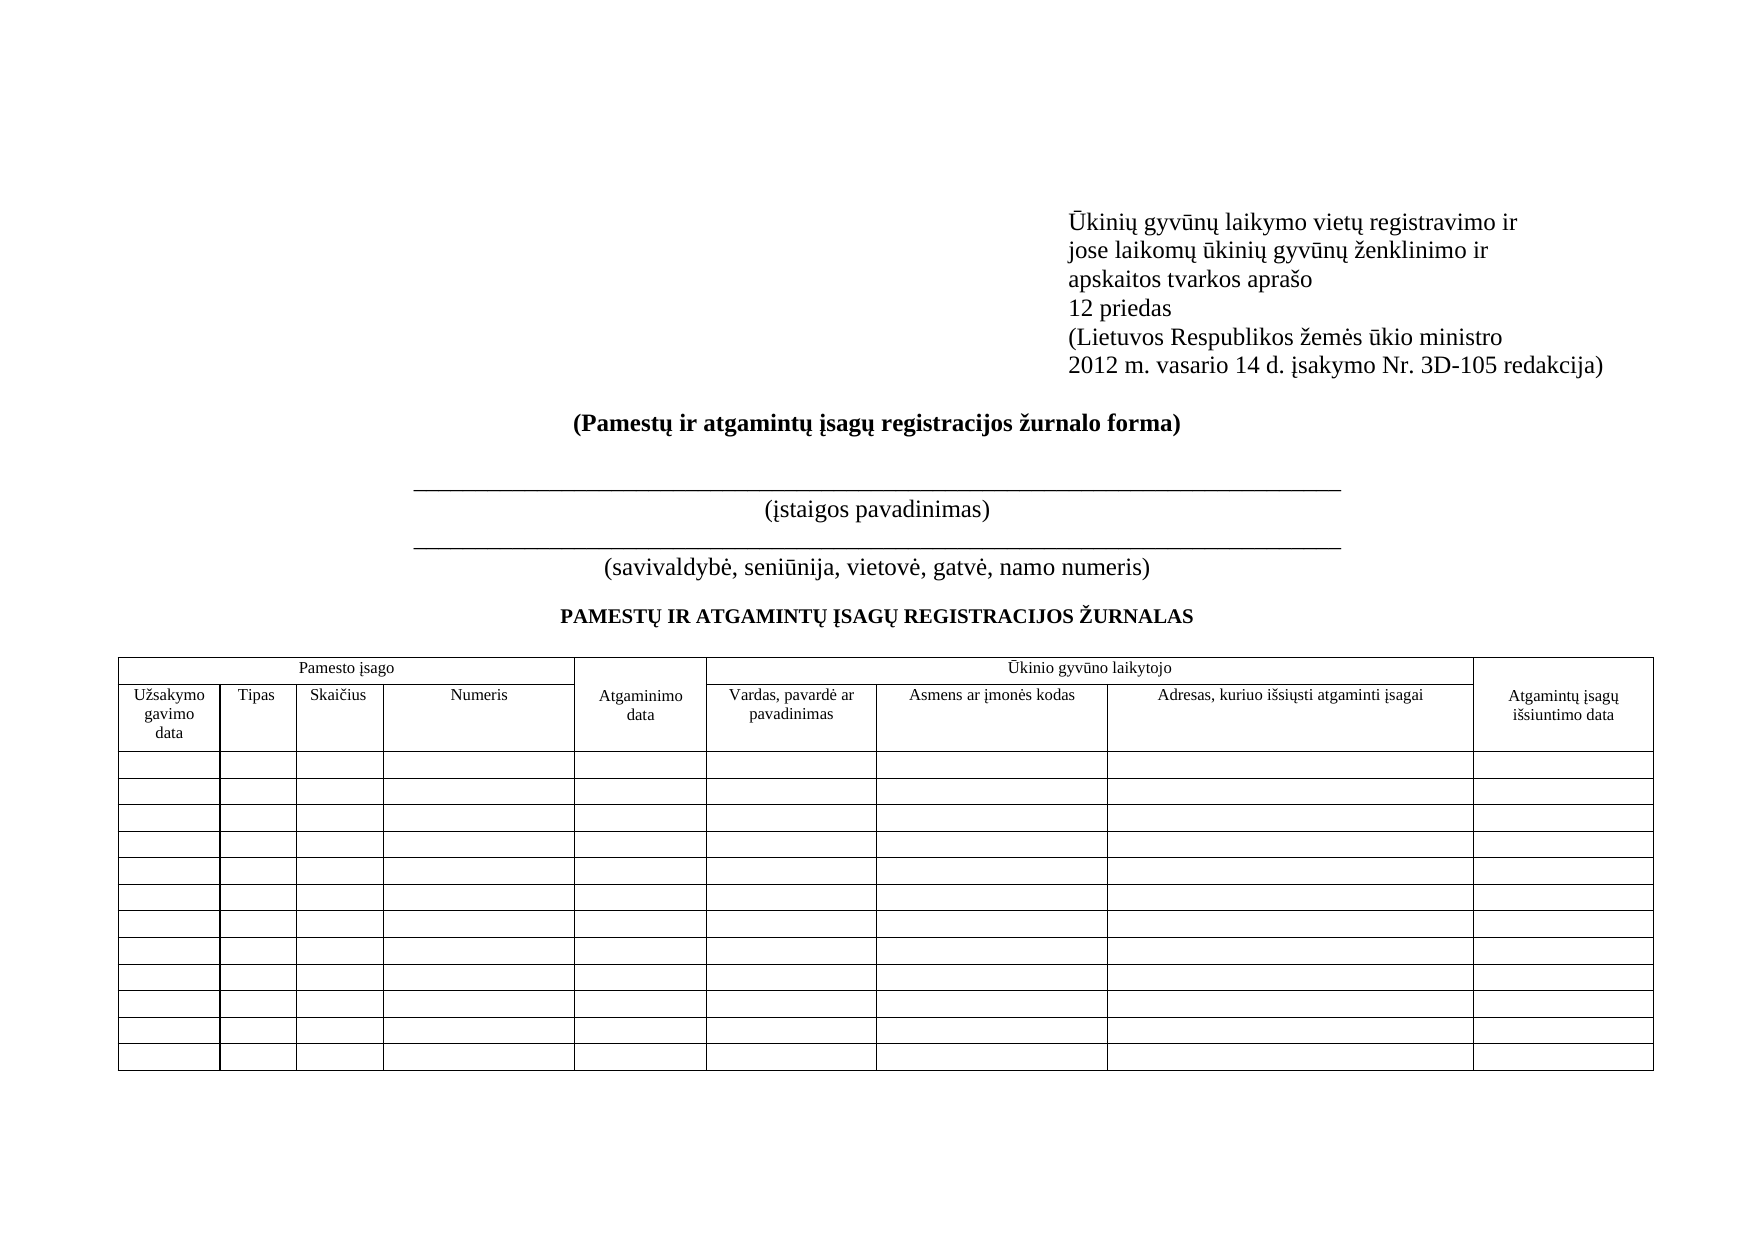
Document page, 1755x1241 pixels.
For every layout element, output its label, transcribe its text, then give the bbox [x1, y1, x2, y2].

table_cell Vardas, pavardė ar pavadinimas [707, 685, 876, 751]
table_cell Numeris [384, 685, 574, 751]
table_cell [119, 779, 219, 804]
table_cell [221, 1044, 296, 1070]
table_cell [575, 858, 706, 884]
table_cell [877, 885, 1107, 910]
table_header Atgaminimo data [575, 658, 706, 751]
table_cell [221, 965, 296, 990]
table_cell [1108, 1018, 1473, 1043]
table_cell [1108, 965, 1473, 990]
table_cell [384, 1044, 574, 1070]
table_cell [1474, 885, 1653, 910]
table_cell [221, 858, 296, 884]
table_cell [575, 832, 706, 857]
table_cell [384, 832, 574, 857]
table_cell [384, 858, 574, 884]
table_cell [119, 1044, 219, 1070]
table_cell [575, 938, 706, 963]
table_cell [575, 965, 706, 990]
table_cell [877, 752, 1107, 778]
table_cell [877, 911, 1107, 937]
table_cell [297, 938, 383, 963]
table_cell [1108, 991, 1473, 1017]
table_cell [707, 805, 876, 831]
table_cell Tipas [221, 685, 296, 751]
table_header Pamesto įsago [119, 658, 574, 684]
table_cell [221, 991, 296, 1017]
table_cell [221, 752, 296, 778]
table_cell [384, 911, 574, 937]
table_cell [221, 805, 296, 831]
text Ūkinių gyvūnų laikymo vietų registravimo ir [1068, 207, 1636, 235]
table_cell [119, 911, 219, 937]
table_cell [384, 991, 574, 1017]
table_cell [1474, 805, 1653, 831]
table_cell [1108, 938, 1473, 963]
text 12 priedas [1068, 293, 1636, 322]
table_cell [707, 858, 876, 884]
table_cell [1108, 885, 1473, 910]
table_cell [877, 991, 1107, 1017]
table_cell [1108, 911, 1473, 937]
table_cell [297, 911, 383, 937]
table_cell [221, 832, 296, 857]
table_cell [119, 1018, 219, 1043]
text (įstaigos pavadinimas) [118, 494, 1636, 523]
table_cell [877, 805, 1107, 831]
table_cell [384, 965, 574, 990]
table_cell Adresas, kuriuo išsiųsti atgaminti įsagai [1108, 685, 1473, 751]
table_cell [119, 938, 219, 963]
table_cell [707, 911, 876, 937]
table_cell [707, 991, 876, 1017]
table_cell [384, 805, 574, 831]
table_cell [297, 1044, 383, 1070]
text 2012 m. vasario 14 d. įsakymo Nr. 3D-105 redakcija) [1068, 350, 1636, 379]
table_cell [221, 911, 296, 937]
table_cell [707, 938, 876, 963]
table_cell [1108, 1044, 1473, 1070]
table_cell [297, 858, 383, 884]
text (Pamestų ir atgamintų įsagų registracijos žurnalo forma) [118, 408, 1636, 437]
table_cell Asmens ar įmonės kodas [877, 685, 1107, 751]
table_cell [221, 1018, 296, 1043]
table_cell Skaičius [297, 685, 383, 751]
table_cell [575, 885, 706, 910]
table_cell [707, 1018, 876, 1043]
table_cell [384, 885, 574, 910]
table_cell [119, 885, 219, 910]
table_cell [221, 938, 296, 963]
table_cell [297, 991, 383, 1017]
table_cell [384, 1018, 574, 1043]
table_cell [119, 832, 219, 857]
table_cell [1108, 805, 1473, 831]
table_header Ūkinio gyvūno laikytojo [707, 658, 1473, 684]
table_cell [877, 858, 1107, 884]
table_cell [575, 779, 706, 804]
table_cell [297, 885, 383, 910]
table_cell [1108, 832, 1473, 857]
table_cell [297, 965, 383, 990]
table_cell [221, 885, 296, 910]
text PAMESTŲ IR ATGAMINTŲ ĮSAGŲ REGISTRACIJOS ŽURNALAS [118, 604, 1636, 628]
text (savivaldybė, seniūnija, vietovė, gatvė, namo numeris) [118, 552, 1636, 580]
table_header Atgamintų įsagų išsiuntimo data [1474, 658, 1653, 751]
table_cell [297, 805, 383, 831]
table_cell [119, 752, 219, 778]
table_cell [1474, 938, 1653, 963]
text (Lietuvos Respublikos žemės ūkio ministro [1068, 322, 1636, 350]
table_cell [119, 965, 219, 990]
table_cell [1474, 1044, 1653, 1070]
table_cell [1474, 1018, 1653, 1043]
table_cell [575, 752, 706, 778]
table_cell [1474, 779, 1653, 804]
table_cell [707, 965, 876, 990]
table_cell [297, 752, 383, 778]
table_cell [1474, 991, 1653, 1017]
table_cell [1474, 858, 1653, 884]
table_cell [877, 1044, 1107, 1070]
table_cell [297, 1018, 383, 1043]
text jose laikomų ūkinių gyvūnų ženklinimo ir [1068, 235, 1636, 264]
table_cell [1108, 858, 1473, 884]
table_cell [1474, 911, 1653, 937]
table_cell [707, 885, 876, 910]
table_cell [297, 832, 383, 857]
table_cell [707, 779, 876, 804]
table_cell [1474, 752, 1653, 778]
table_cell [575, 991, 706, 1017]
table_cell [297, 779, 383, 804]
table_cell [1108, 752, 1473, 778]
table_cell [877, 832, 1107, 857]
table_cell Užsakymo gavimo data [119, 685, 219, 751]
table_cell [384, 752, 574, 778]
text apskaitos tvarkos aprašo [1068, 264, 1636, 293]
table_cell [575, 1044, 706, 1070]
table_cell [877, 938, 1107, 963]
table_cell [119, 858, 219, 884]
table_cell [1474, 965, 1653, 990]
table_cell [119, 991, 219, 1017]
table_cell [384, 779, 574, 804]
table_cell [707, 832, 876, 857]
table_cell [877, 779, 1107, 804]
text _ [118, 465, 1636, 494]
table_cell [221, 779, 296, 804]
table_cell [119, 805, 219, 831]
text _ [118, 523, 1636, 552]
table_cell [1474, 832, 1653, 857]
table_cell [575, 805, 706, 831]
table_cell [575, 911, 706, 937]
table_cell [877, 1018, 1107, 1043]
table_cell [384, 938, 574, 963]
table_cell [707, 752, 876, 778]
table_cell [1108, 779, 1473, 804]
table_cell [877, 965, 1107, 990]
table_cell [707, 1044, 876, 1070]
table_cell [575, 1018, 706, 1043]
